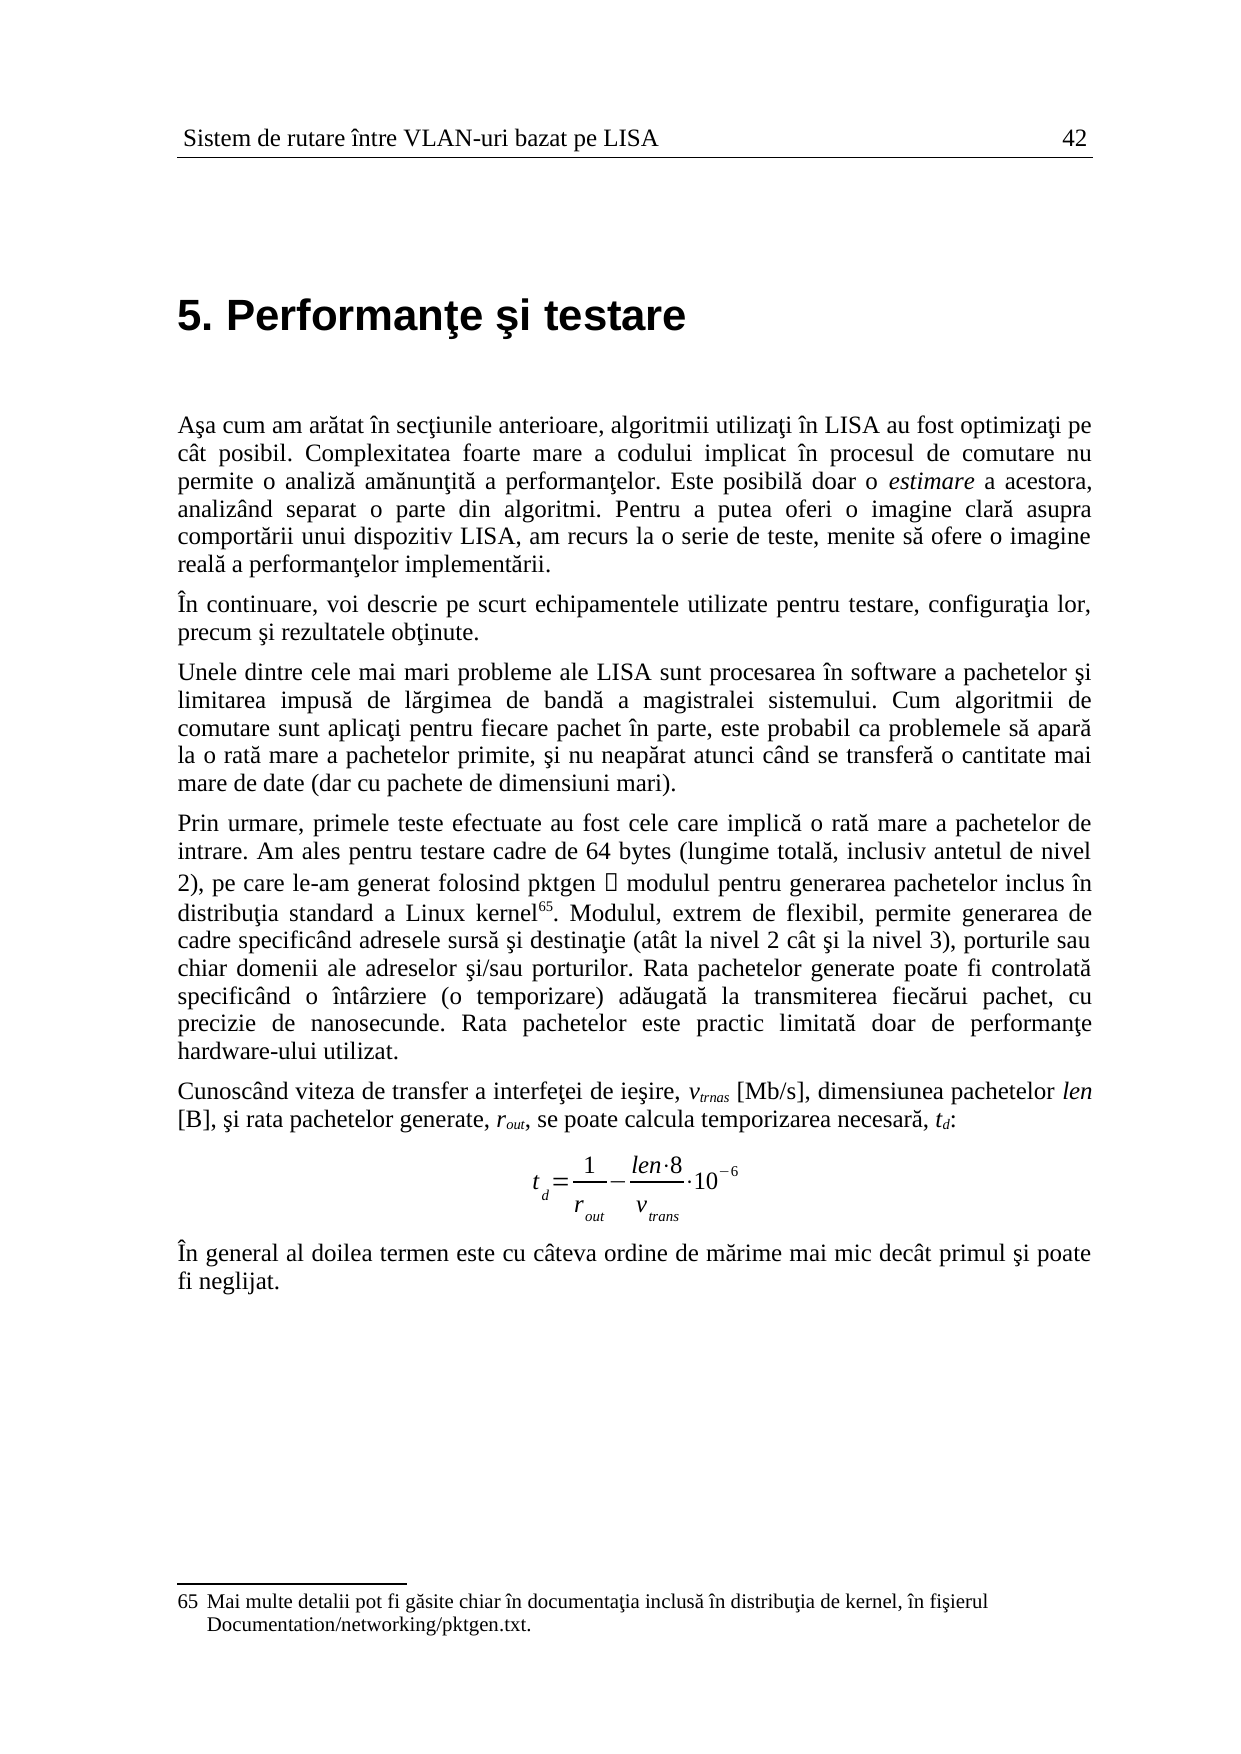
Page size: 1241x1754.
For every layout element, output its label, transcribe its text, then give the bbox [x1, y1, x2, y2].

subtitle Performanţe şi testare [177, 291, 1093, 340]
text Cunoscând viteza de transfer a interfeţei de ieşire, vtrnas [Mb/s], dimensiunea pachetelor len [B], şi rata pachetelor generate, rout, se poate calcula temporizarea necesară, td: [177, 1077, 1093, 1133]
text Mai multe detalii pot fi găsite chiar în documentaţia inclusă în distribuţia de kernel, în fişierul Documentation/networking/pktgen.txt. [177, 1590, 1093, 1636]
text Prin urmare, primele teste efectuate au fost cele care implică o rată mare a pachetelor de intrare. Am ales pentru testare cadre de 64 bytes (lungime totală, inclusiv antetul de nivel 2), pe care le‑am generat folosind pktgen  modulul pentru generarea pachetelor inclus în distribuţia standard a Linux kernel. Modulul, extrem de flexibil, permite generarea de cadre specificând adresele sursă şi destinaţie (atât la nivel 2 cât şi la nivel 3), porturile sau chiar domenii ale adreselor şi/sau porturilor. Rata pachetelor generate poate fi controlată specificând o întârziere (o temporizare) adăugată la transmiterea fiecărui pachet, cu precizie de nanosecunde. Rata pachetelor este practic limitată doar de performanţe hardware‑ului utilizat. [177, 809, 1093, 1065]
text Aşa cum am arătat în secţiunile anterioare, algoritmii utilizaţi în LISA au fost optimizaţi pe cât posibil. Complexitatea foarte mare a codului implicat în procesul de comutare nu permite o analiză amănunţită a performanţelor. Este posibilă doar o estimare a acestora, analizând separat o parte din algoritmi. Pentru a putea oferi o imagine clară asupra comportării unui dispozitiv LISA, am recurs la o serie de teste, menite să ofere o imagine reală a performanţelor implementării. [177, 412, 1093, 578]
text În continuare, voi descrie pe scurt echipamentele utilizate pentru testare, configuraţia lor, precum şi rezultatele obţinute. [177, 590, 1093, 646]
text Unele dintre cele mai mari probleme ale LISA sunt procesarea în software a pachetelor şi limitarea impusă de lărgimea de bandă a magistralei sistemului. Cum algoritmii de comutare sunt aplicaţi pentru fiecare pachet în parte, este probabil ca problemele să apară la o rată mare a pachetelor primite, şi nu neapărat atunci când se transferă o cantitate mai mare de date (dar cu pachete de dimensiuni mari). [177, 658, 1093, 797]
text În general al doilea termen este cu câteva ordine de mărime mai mic decât primul şi poate fi neglijat. [177, 1239, 1093, 1294]
